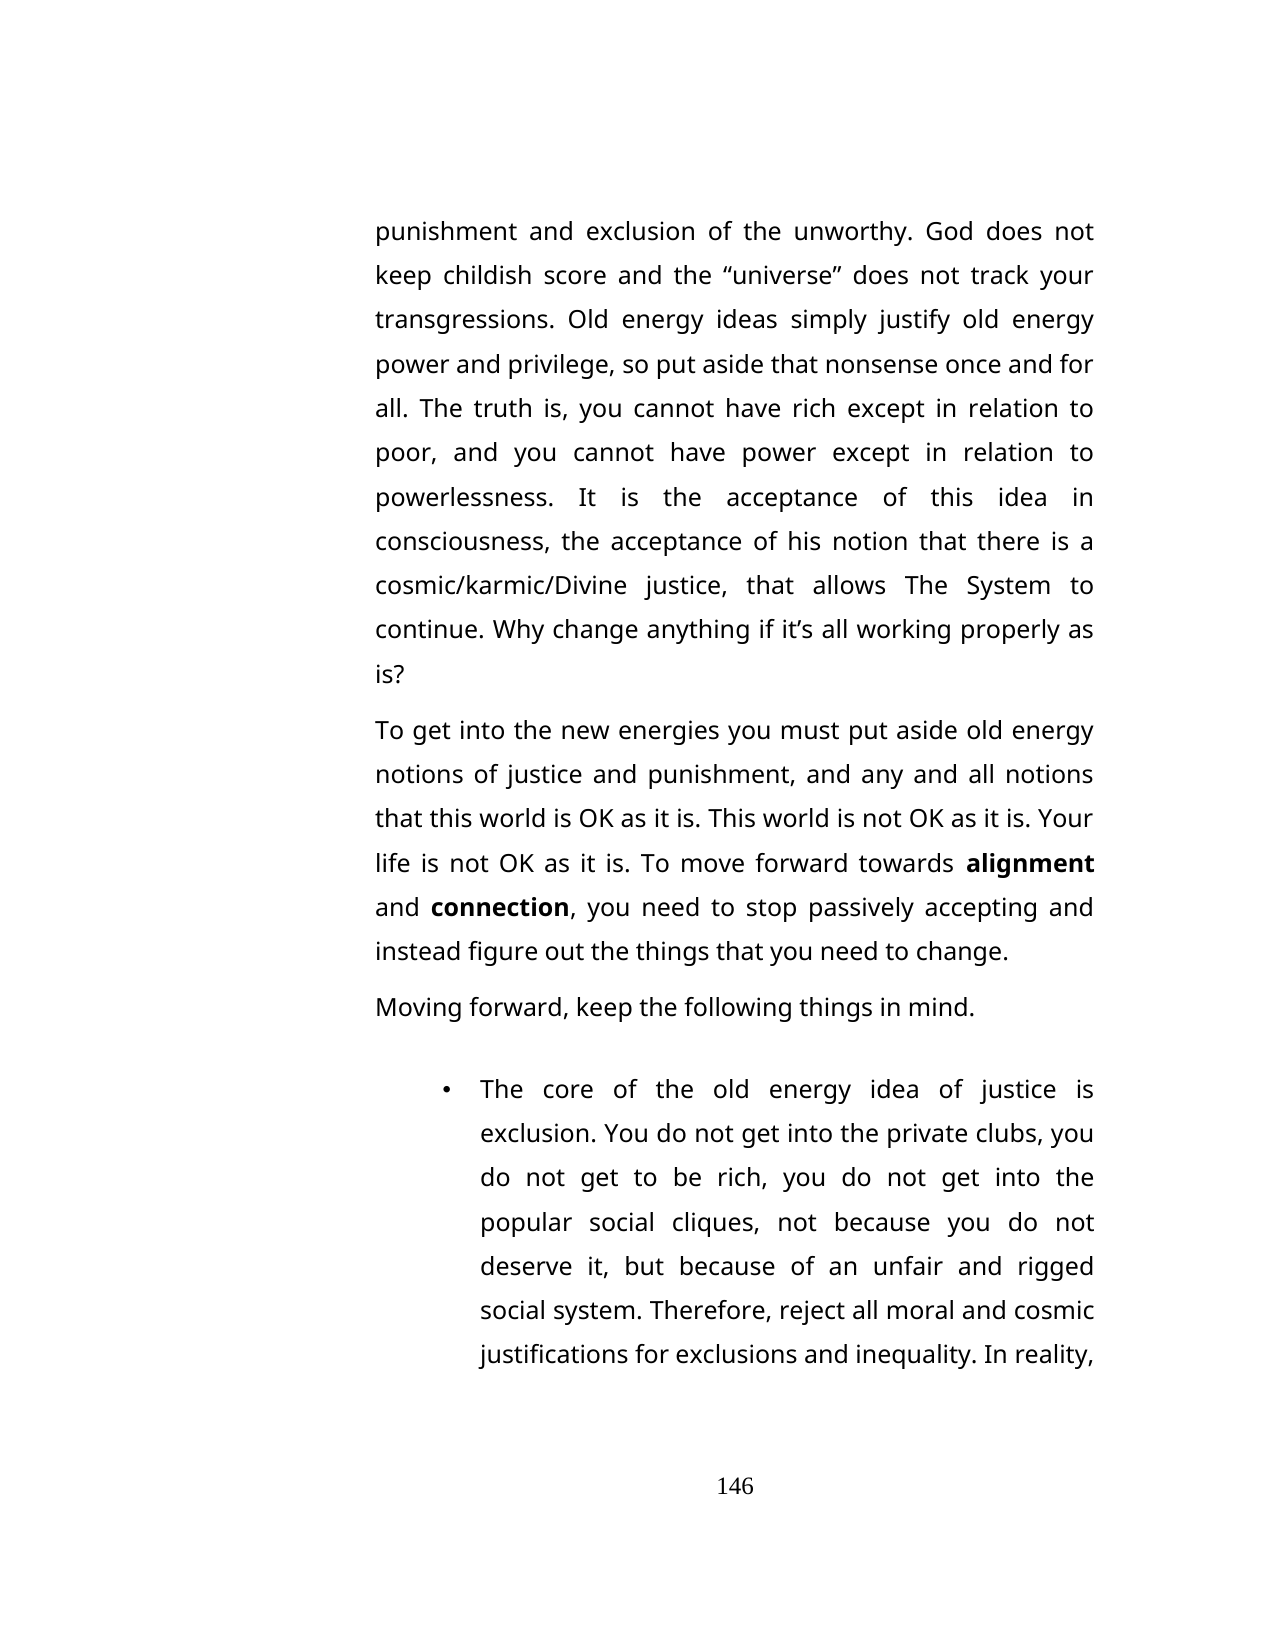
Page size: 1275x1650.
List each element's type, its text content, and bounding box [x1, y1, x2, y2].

text Moving forward, keep the following things in mind. [375, 990, 1095, 1024]
list The core of the old energy idea of justice is exclusion. You do not get into the private clubs, you do not get to be rich, you do not get into the popular social cliques, not because you do not deserve it, but because of an unfair and rigged social system. Therefore, reject all moral and cosmic justifications for exclusions and inequality. In reality, [442, 1071, 1095, 1371]
text punishment and exclusion of the unworthy. God does not keep childish score and the “universe” does not track your transgressions. Old energy ideas simply justify old energy power and privilege, so put aside that nonsense once and for all. The truth is, you cannot have rich except in relation to poor, and you cannot have power except in relation to powerlessness. It is the acceptance of this idea in consciousness, the acceptance of his notion that there is a cosmic/karmic/Divine justice, that allows The System to continue. Why change anything if it’s all working properly as is? [375, 213, 1095, 690]
text To get into the new energies you must put aside old energy notions of justice and punishment, and any and all notions that this world is OK as it is. This world is not OK as it is. Your life is not OK as it is. To move forward towards alignment and connection, you need to stop passively accepting and instead figure out the things that you need to change. [375, 712, 1095, 968]
